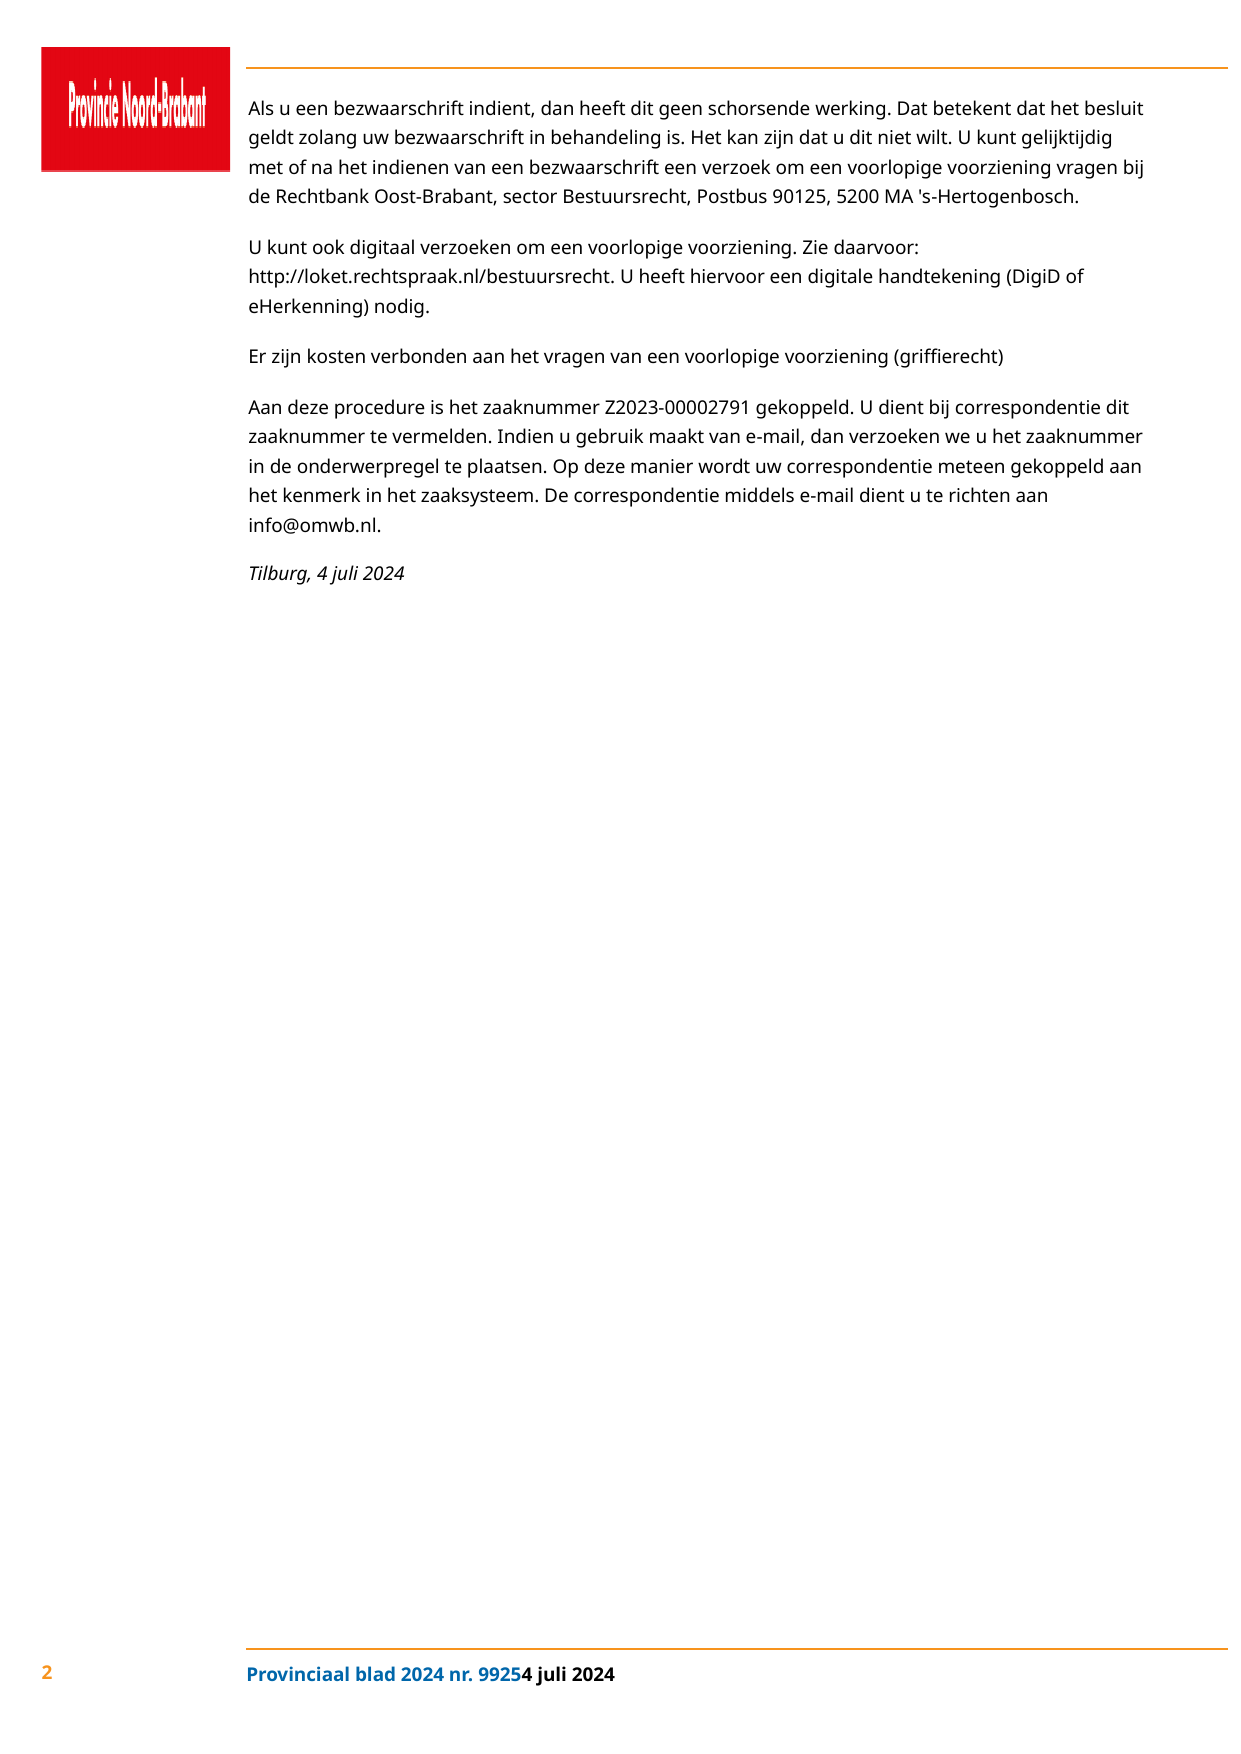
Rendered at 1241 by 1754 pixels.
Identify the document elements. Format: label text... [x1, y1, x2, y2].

text Er zijn kosten verbonden aan het vragen van een voorlopige voorziening (griffierecht) [248, 343, 1152, 369]
text Als u een bezwaarschrift indient, dan heeft dit geen schorsende werking. Dat betekent dat het besluit geldt zolang uw bezwaarschrift in behandeling is. Het kan zijn dat u dit niet wilt. U kunt gelijktijdig met of na het indienen van een bezwaarschrift een verzoek om een voorlopige voorziening vragen bij de Rechtbank Oost-Brabant, sector Bestuursrecht, Postbus 90125, 5200 MA 's‑Hertogenbosch. [248, 95, 1152, 209]
text Tilburg, 4 juli 2024 [248, 560, 1152, 586]
text U kunt ook digitaal verzoeken om een voorlopige voorziening. Zie daarvoor: http://loket.rechtspraak.nl/bestuursrecht. U heeft hiervoor een digitale handtekening (DigiD of eHerkenning) nodig. [248, 234, 1152, 319]
picture [41, 47, 231, 172]
text Aan deze procedure is het zaaknummer Z2023-00002791 gekoppeld. U dient bij correspondentie dit zaaknummer te vermelden. Indien u gebruik maakt van e-mail, dan verzoeken we u het zaaknummer in de onderwerpregel te plaatsen. Op deze manier wordt uw correspondentie meteen gekoppeld aan het kenmerk in het zaaksysteem. De correspondentie middels e-mail dient u te richten aan info@omwb.nl. [248, 394, 1152, 538]
